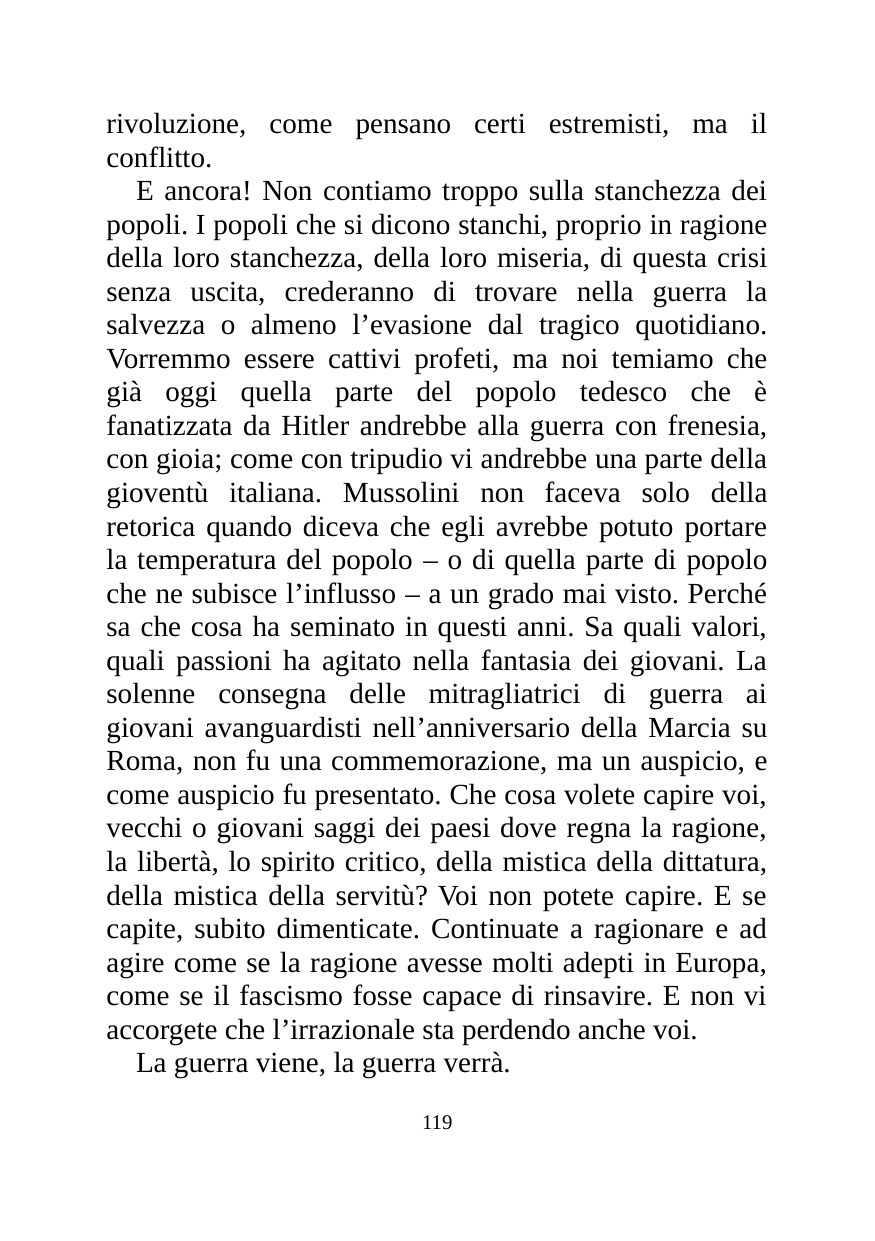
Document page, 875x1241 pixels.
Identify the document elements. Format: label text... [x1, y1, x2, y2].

text E ancora! Non contiamo troppo sulla stanchezza dei popoli. I popoli che si dicono stanchi, proprio in ragione della loro stanchezza, della loro miseria, di questa crisi senza uscita, crederanno di trovare nella guerra la salvezza o almeno l’evasione dal tragico quotidiano. Vorremmo essere cattivi profeti, ma noi temiamo che già oggi quella parte del popolo tedesco che è fanatizzata da Hitler andrebbe alla guerra con frenesia, con gioia; come con tripudio vi andrebbe una parte della gioventù italiana. Mussolini non faceva solo della retorica quando diceva che egli avrebbe potuto portare la temperatura del popolo – o di quella parte di popolo che ne subisce l’influsso – a un grado mai visto. Perché sa che cosa ha seminato in questi anni. Sa quali valori, quali passioni ha agitato nella fantasia dei giovani. La solenne consegna delle mitragliatrici di guerra ai giovani avanguardisti nell’anniversario della Marcia su Roma, non fu una commemorazione, ma un auspicio, e come auspicio fu presentato. Che cosa volete capire voi, vecchi o giovani saggi dei paesi dove regna la ragione, la libertà, lo spirito critico, della mistica della dittatura, della mistica della servitù? Voi non potete capire. E se capite, subito dimenticate. Continuate a ragionare e ad agire come se la ragione avesse molti adepti in Europa, come se il fascismo fosse capace di rinsavire. E non vi accorgete che l’irrazionale sta perdendo anche voi. [106, 173, 768, 1045]
text La guerra viene, la guerra verrà. [106, 1045, 768, 1079]
text rivoluzione, come pensano certi estremisti, ma il conflitto. [106, 106, 768, 173]
